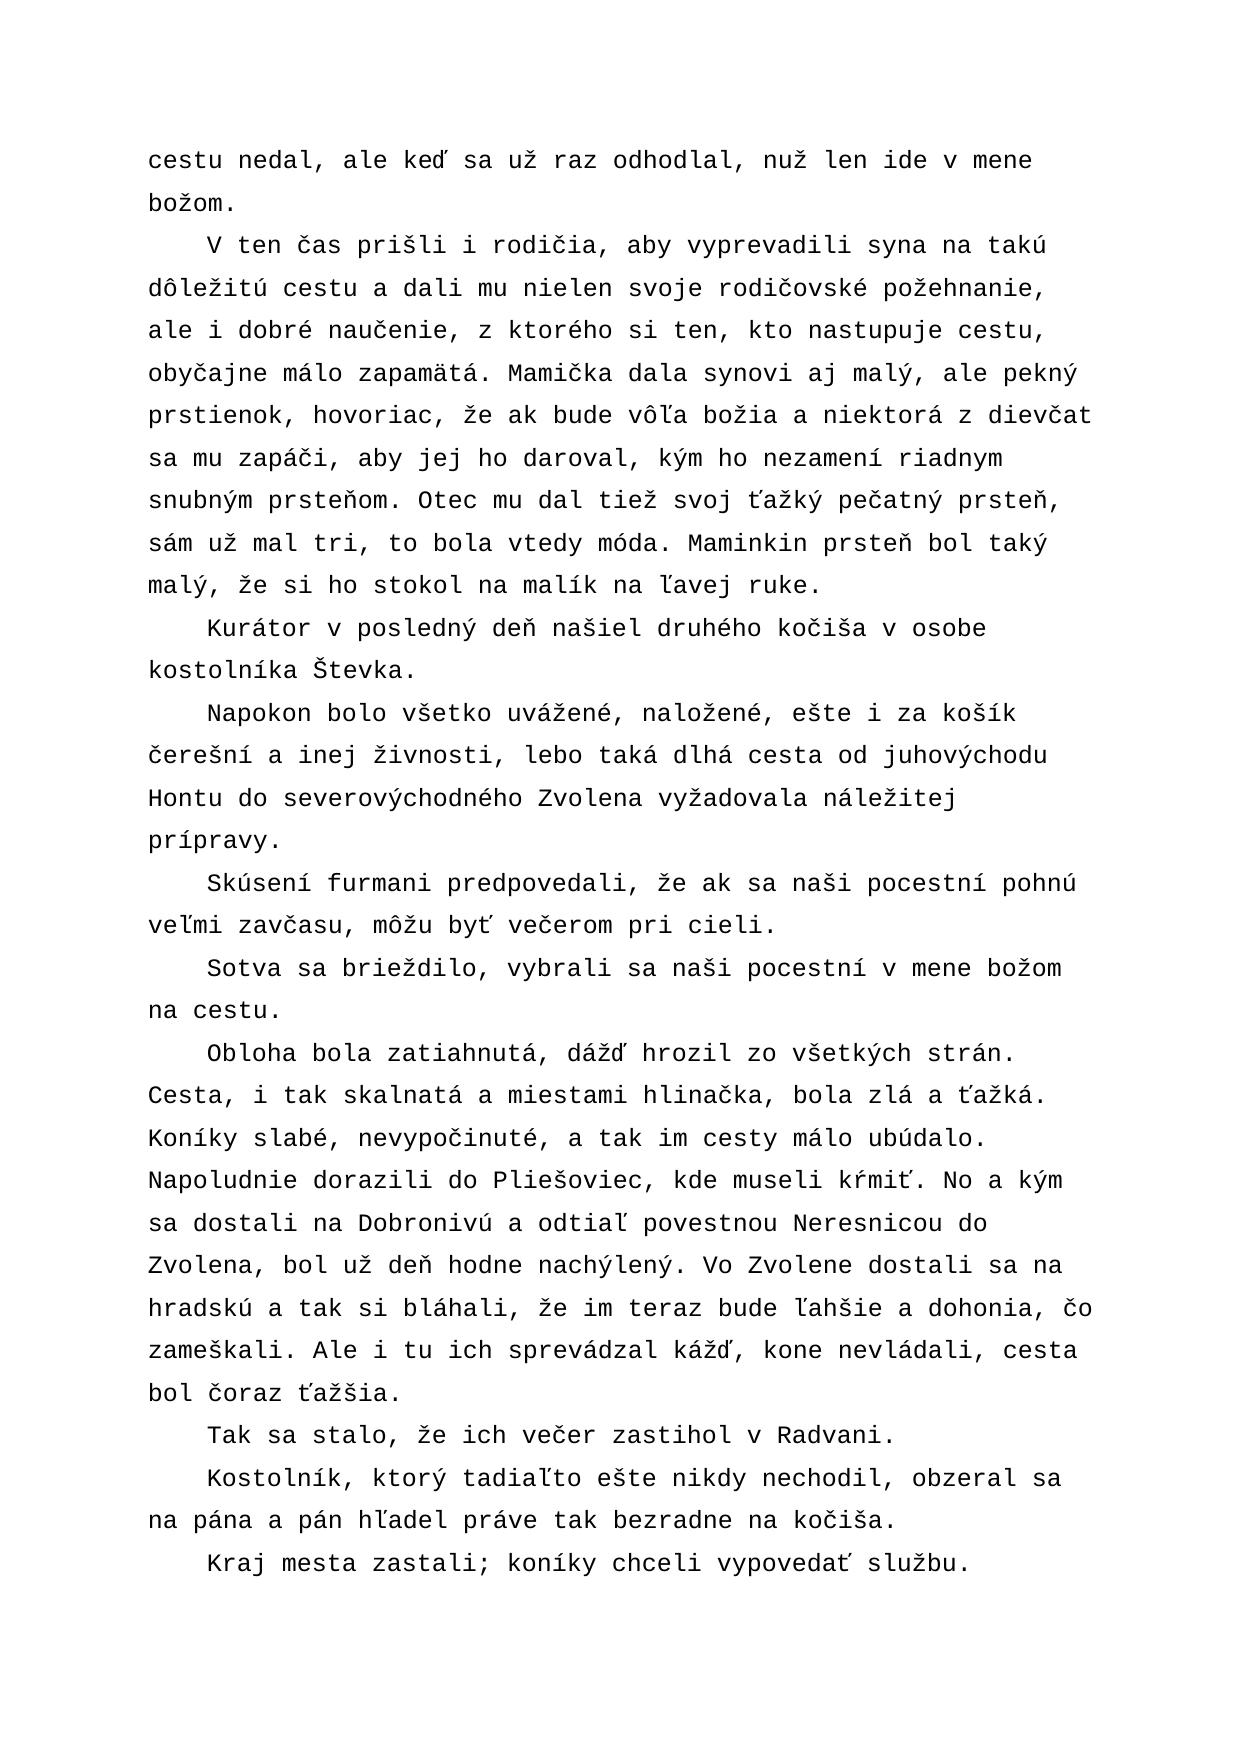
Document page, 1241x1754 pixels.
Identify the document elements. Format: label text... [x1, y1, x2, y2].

text Sotva sa brieždilo, vybrali sa naši pocestní v mene božom na cestu. [148, 955, 1093, 1026]
text Napokon bolo všetko uvážené, naložené, ešte i za košík čerešní a inej živnosti, lebo taká dlhá cesta od juhovýchodu Hontu do severovýchodného Zvolena vyžadovala náležitej prípravy. [148, 700, 1093, 856]
text Obloha bola zatiahnutá, dážď hrozil zo všetkých strán. Cesta, i tak skalnatá a miestami hlinačka, bola zlá a ťažká. Koníky slabé, nevypočinuté, a tak im cesty málo ubúdalo. Napoludnie dorazili do Pliešoviec, kde museli kŕmiť. No a kým sa dostali na Dobronivú a odtiaľ povestnou Neresnicou do Zvolena, bol už deň hodne nachýlený. Vo Zvolene dostali sa na hradskú a tak si bláhali, že im teraz bude ľahšie a dohonia, čo zameškali. Ale i tu ich sprevádzal kážď, kone nevládali, cesta bol čoraz ťažšia. [148, 1040, 1093, 1408]
text Kurátor v posledný deň našiel druhého kočiša v osobe kostolníka Števka. [148, 615, 1093, 686]
text Skúsení furmani predpovedali, že ak sa naši pocestní pohnú veľmi zavčasu, môžu byť večerom pri cieli. [148, 870, 1093, 941]
text cestu nedal, ale keď sa už raz odhodlal, nuž len ide v mene božom. [148, 148, 1093, 218]
text Kostolník, ktorý tadiaľto ešte nikdy nechodil, obzeral sa na pána a pán hľadel práve tak bezradne na kočiša. [148, 1465, 1093, 1536]
text Kraj mesta zastali; koníky chceli vypovedať službu. [148, 1550, 1093, 1578]
text Tak sa stalo, že ich večer zastihol v Radvani. [148, 1423, 1093, 1451]
text V ten čas prišli i rodičia, aby vyprevadili syna na takú dôležitú cestu a dali mu nielen svoje rodičovské požehnanie, ale i dobré naučenie, z ktorého si ten, kto nastupuje cestu, obyčajne málo zapamätá. Mamička dala synovi aj malý, ale pekný prstienok, hovoriac, že ak bude vôľa božia a niektorá z dievčat sa mu zapáči, aby jej ho daroval, kým ho nezamení riadnym snubným prsteňom. Otec mu dal tiež svoj ťažký pečatný prsteň, sám už mal tri, to bola vtedy móda. Maminkin prsteň bol taký malý, že si ho stokol na malík na ľavej ruke. [148, 233, 1093, 601]
